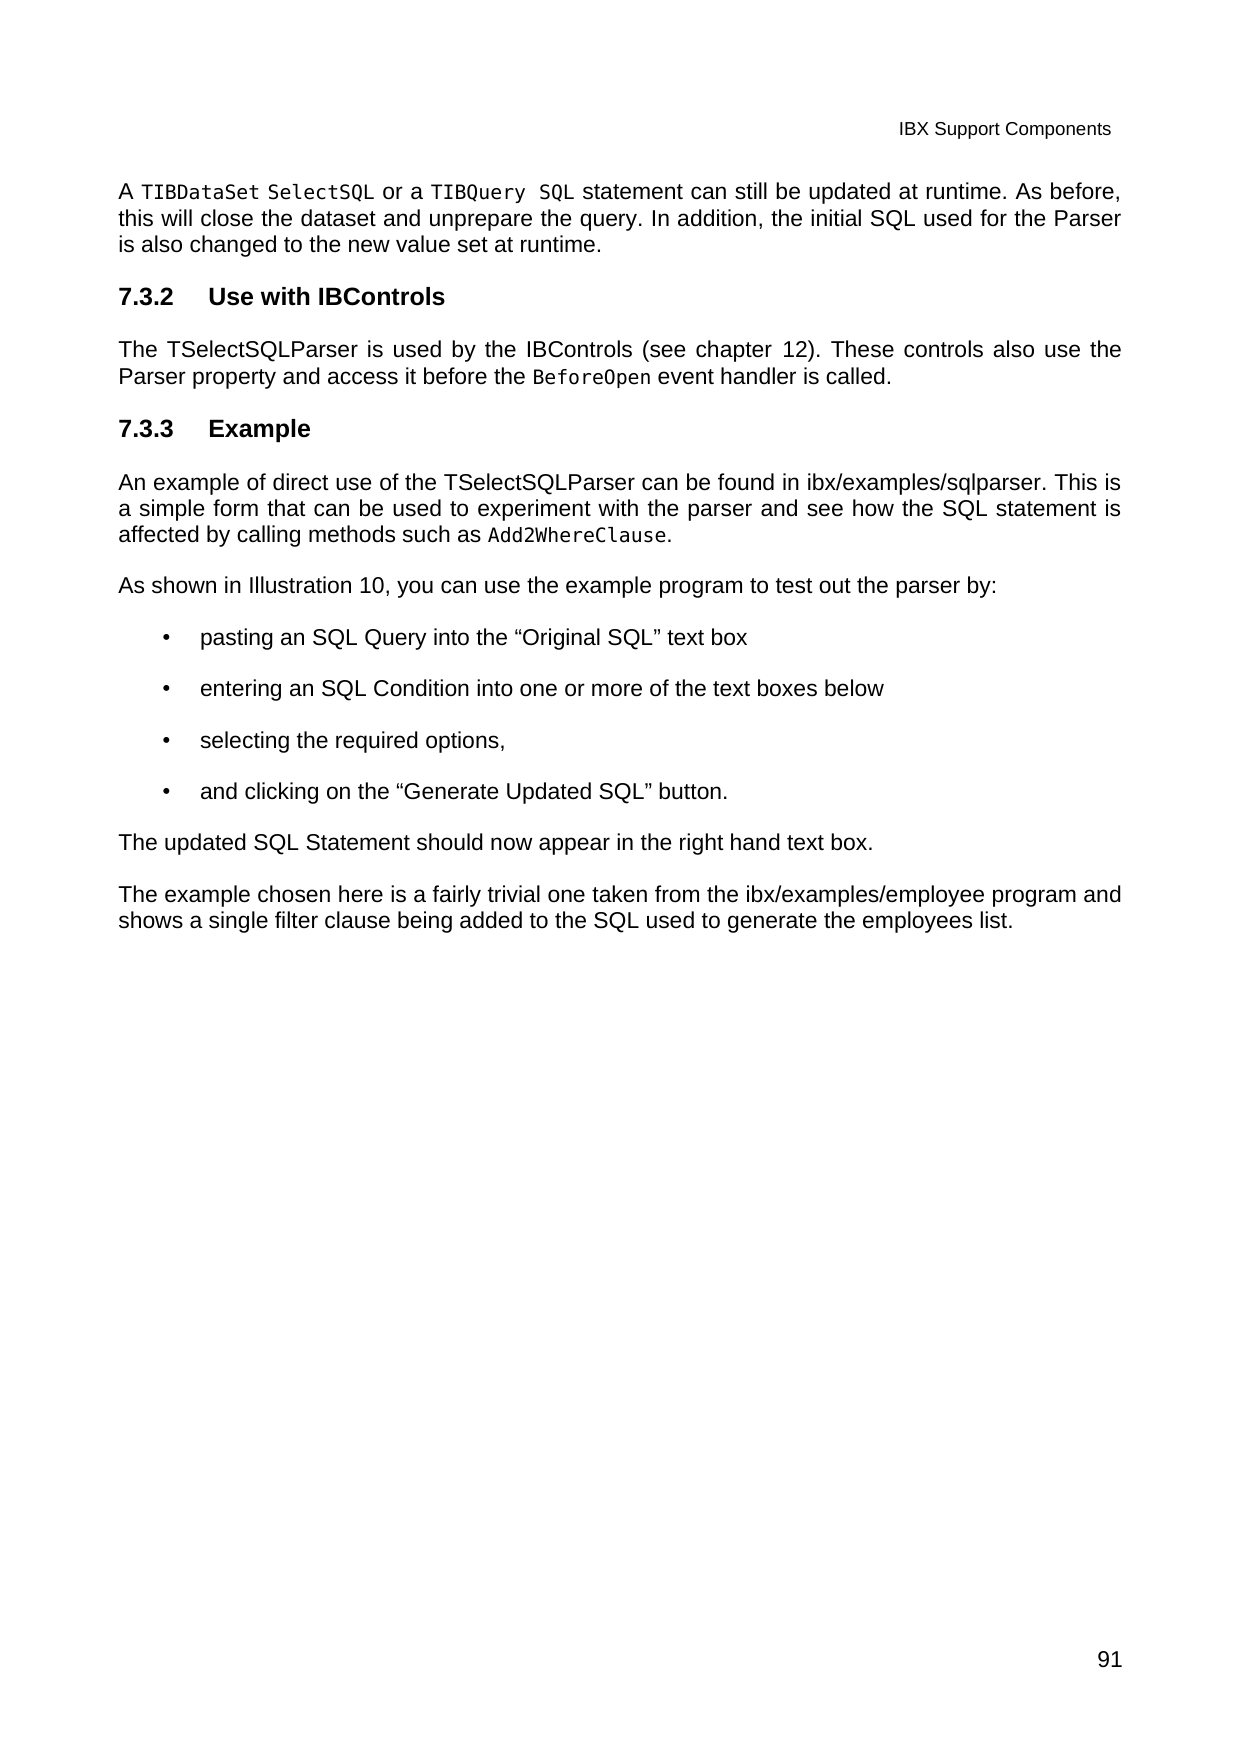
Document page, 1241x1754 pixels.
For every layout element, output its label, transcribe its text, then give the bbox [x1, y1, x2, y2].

subtitle Use with IBControls [118, 282, 1122, 311]
list selecting the required options, [162, 727, 1122, 753]
text The updated SQL Statement should now appear in the right hand text box. [118, 829, 1122, 856]
text A TIBDataSet SelectSQL or a TIBQuery SQL statement can still be updated at runtime. As before, this will close the dataset and unprepare the query. In addition, the initial SQL used for the Parser is also changed to the new value set at runtime. [118, 178, 1122, 257]
list pasting an SQL Query into the “Original SQL” text box [162, 624, 1122, 650]
text As shown in Illustration 10, you can use the example program to test out the parser by: [118, 572, 1122, 599]
text The example chosen here is a fairly trivial one taken from the ibx/examples/employee program and shows a single filter clause being added to the SQL used to generate the employees list. [118, 881, 1122, 933]
text The TSelectSQLParser is used by the IBControls (see chapter 12). These controls also use the Parser property and access it before the BeforeOpen event handler is called. [118, 336, 1122, 389]
list entering an SQL Condition into one or more of the text boxes below [162, 675, 1122, 702]
list and clicking on the “Generate Updated SQL” button. [162, 778, 1122, 804]
text An example of direct use of the TSelectSQLParser can be found in ibx/examples/sqlparser. This is a simple form that can be used to experiment with the parser and see how the SQL statement is affected by calling methods such as Add2WhereClause. [118, 468, 1122, 547]
subtitle Example [118, 414, 1122, 443]
